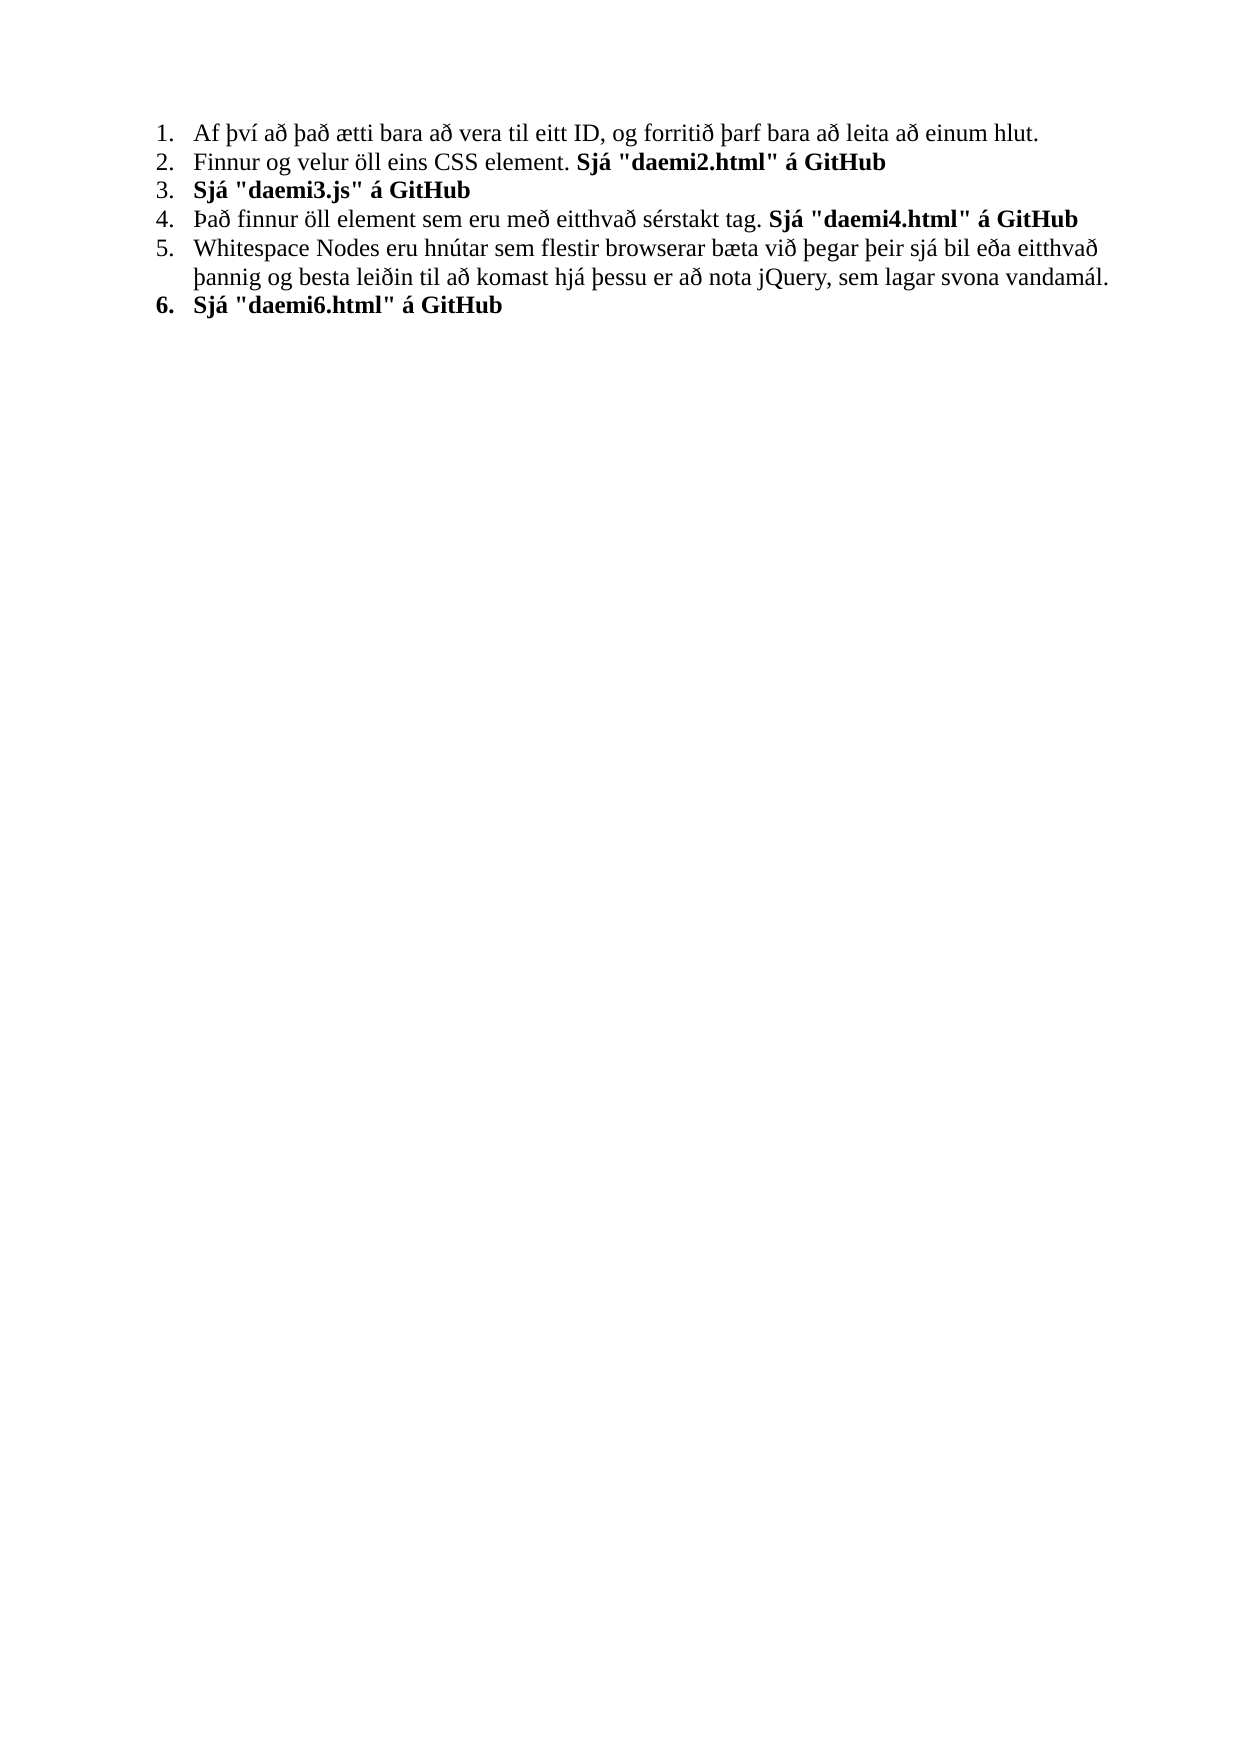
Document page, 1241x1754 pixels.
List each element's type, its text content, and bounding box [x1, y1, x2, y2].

list Af því að það ætti bara að vera til eitt ID, og forritið þarf bara að leita að einum hlut. [156, 118, 1122, 147]
list Það finnur öll element sem eru með eitthvað sérstakt tag. Sjá "daemi4.html" á GitHub [156, 204, 1122, 233]
list Sjá "daemi3.js" á GitHub [156, 176, 1122, 204]
list Sjá "daemi6.html" á GitHub [156, 291, 1122, 319]
list Finnur og velur öll eins CSS element. Sjá "daemi2.html" á GitHub [156, 147, 1122, 176]
list Whitespace Nodes eru hnútar sem flestir browserar bæta við þegar þeir sjá bil eða eitthvað þannig og besta leiðin til að komast hjá þessu er að nota jQuery, sem lagar svona vandamál. [156, 233, 1122, 291]
